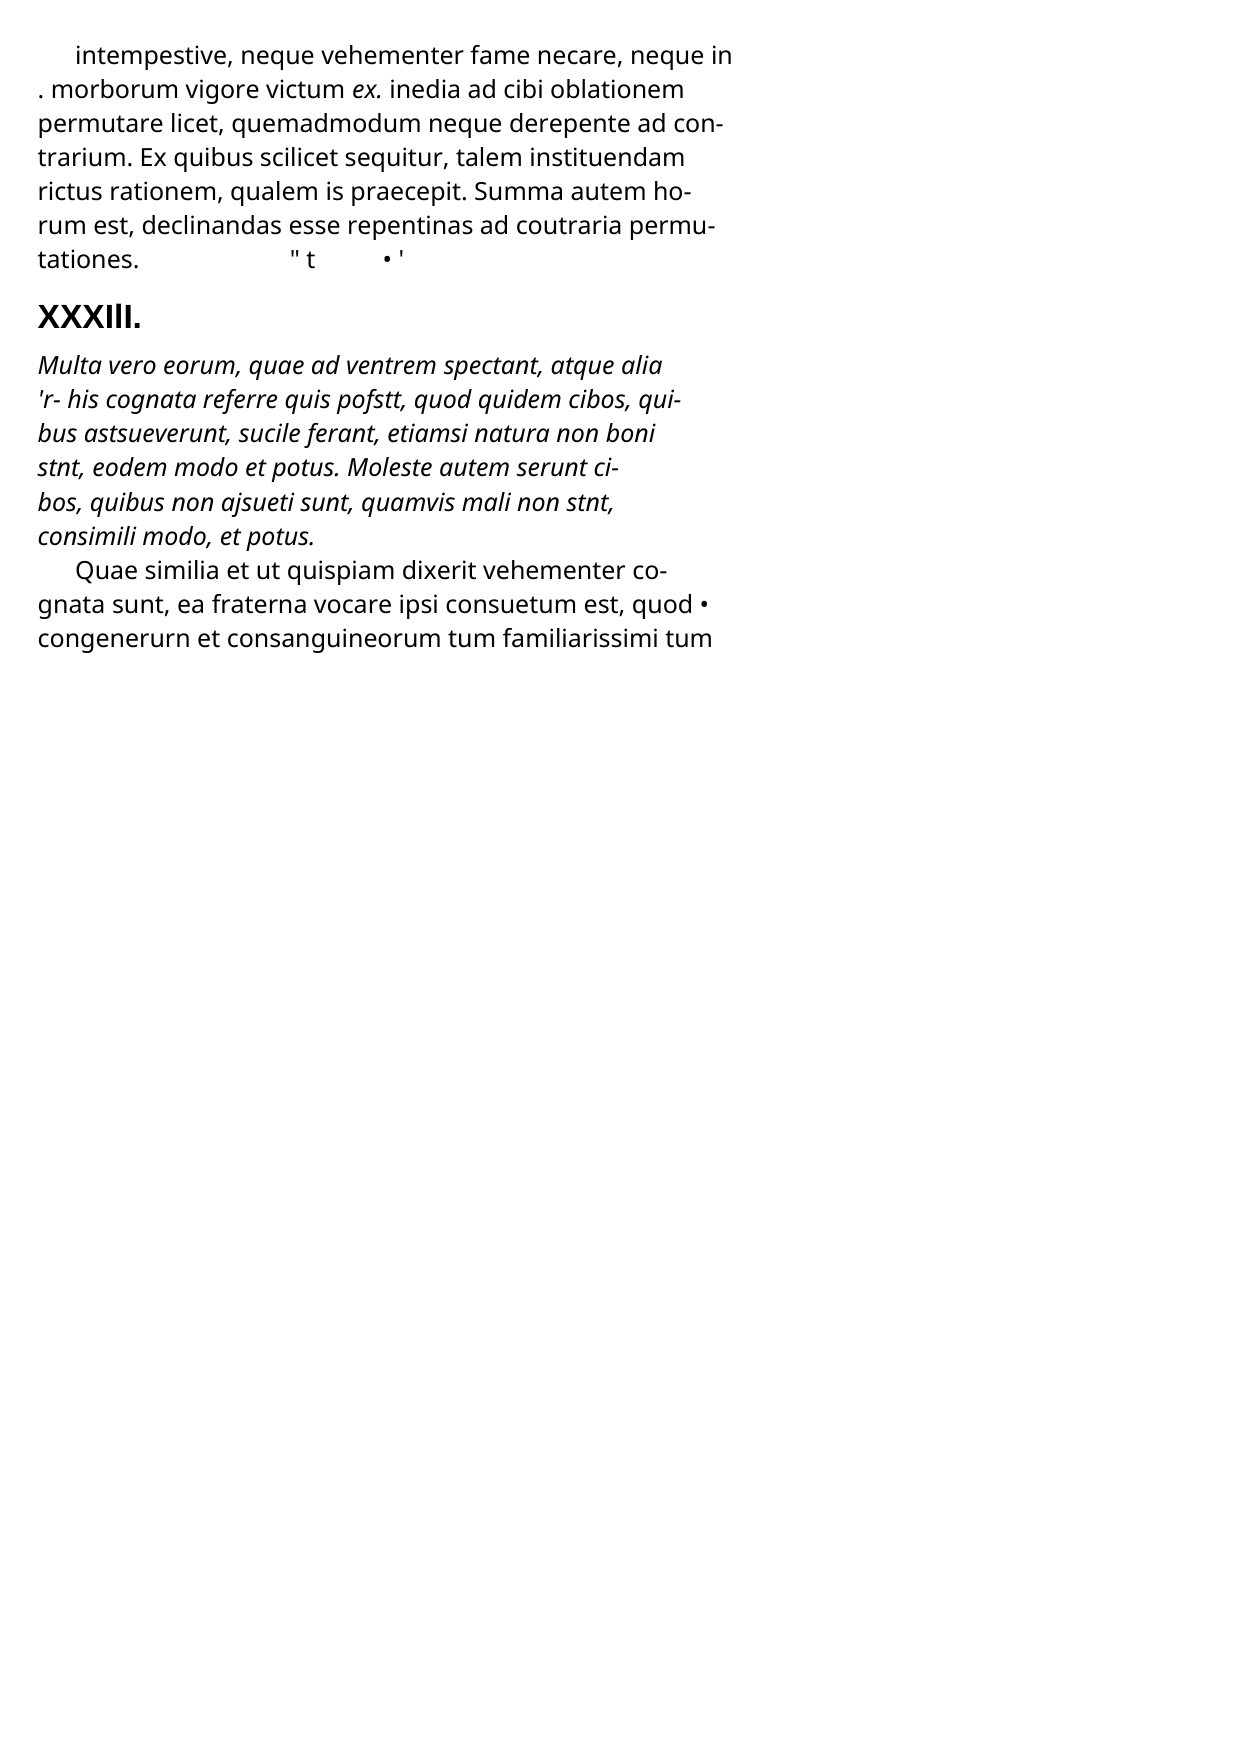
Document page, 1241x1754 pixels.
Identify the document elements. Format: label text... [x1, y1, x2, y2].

subtitle XXXIlI. [37, 297, 1203, 335]
text intempestive, neque vehementer fame necare, neque in . morborum vigore victum ex. inedia ad cibi oblationem permutare licet, quemadmodum neque derepente ad con- trarium. Ex quibus scilicet sequitur, talem instituendam rictus rationem, qualem is praecepit. Summa autem ho- rum est, declinandas esse repentinas ad coutraria permu- tationes. " t • ' [37, 37, 1203, 276]
text Quae similia et ut quispiam dixerit vehementer co- gnata sunt, ea fraterna vocare ipsi consuetum est, quod • congenerurn et consanguineorum tum familiarissimi tum [37, 552, 1203, 654]
text Multa vero eorum, quae ad ventrem spectant, atque alia 'r- his cognata referre quis pofstt, quod quidem cibos, qui- bus astsueverunt, sucile ferant, etiamsi natura non boni stnt, eodem modo et potus. Moleste autem serunt ci- bos, quibus non ajsueti sunt, quamvis mali non stnt, consimili modo, et potus. [37, 348, 1203, 552]
